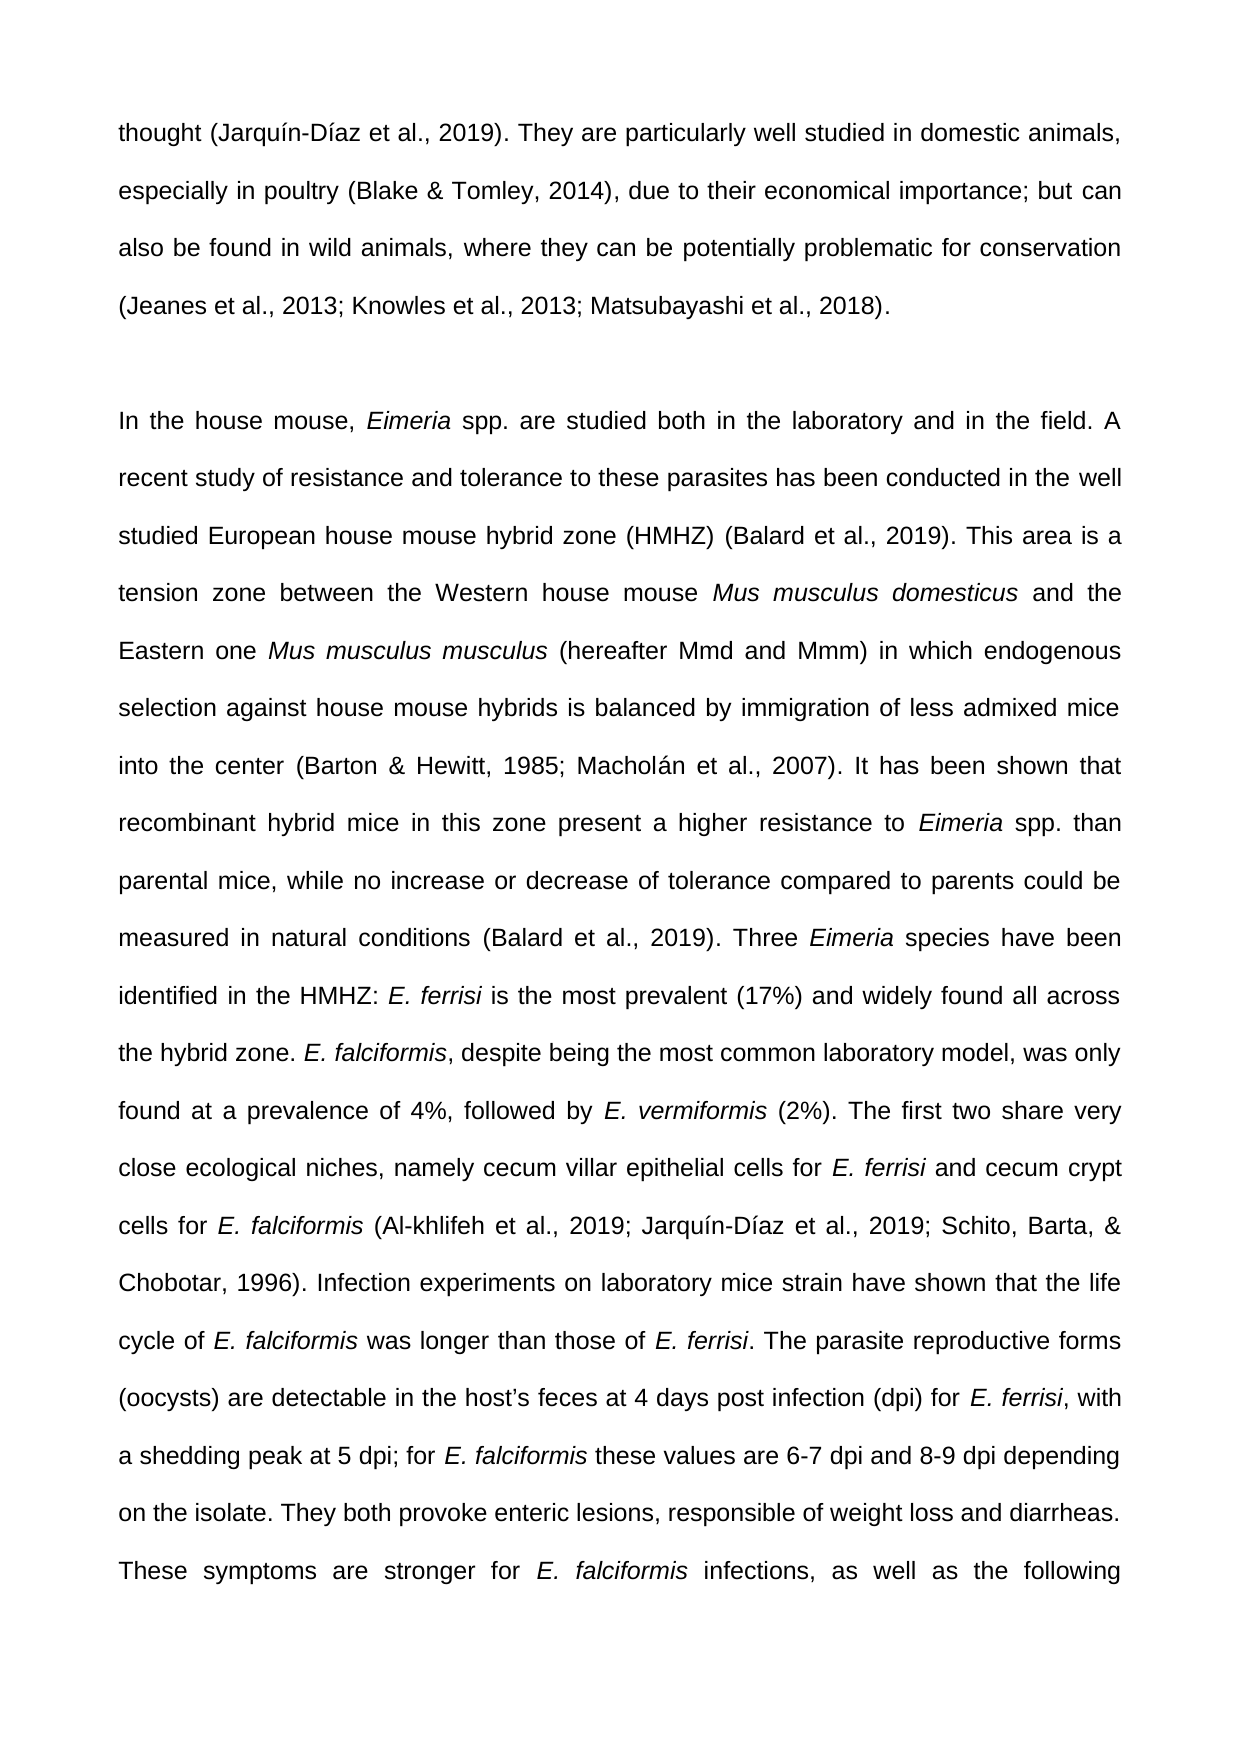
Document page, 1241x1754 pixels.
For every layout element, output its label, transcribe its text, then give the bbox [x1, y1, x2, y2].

text thought (Jarquín-Díaz et al., 2019). They are particularly well studied in domestic animals, especially in poultry (Blake & Tomley, 2014), due to their economical importance; but can also be found in wild animals, where they can be potentially problematic for conservation (Jeanes et al., 2013; Knowles et al., 2013; Matsubayashi et al., 2018). [118, 118, 1122, 319]
text In the house mouse, Eimeria spp. are studied both in the laboratory and in the field. A recent study of resistance and tolerance to these parasites has been conducted in the well studied European house mouse hybrid zone (HMHZ) (Balard et al., 2019). This area is a tension zone between the Western house mouse Mus musculus domesticus and the Eastern one Mus musculus musculus (hereafter Mmd and Mmm) in which endogenous selection against house mouse hybrids is balanced by immigration of less admixed mice into the center (Barton & Hewitt, 1985; Macholán et al., 2007). It has been shown that recombinant hybrid mice in this zone present a higher resistance to Eimeria spp. than parental mice, while no increase or decrease of tolerance compared to parents could be measured in natural conditions (Balard et al., 2019). Three Eimeria species have been identified in the HMHZ: E. ferrisi is the most prevalent (17%) and widely found all across the hybrid zone. E. falciformis, despite being the most common laboratory model, was only found at a prevalence of 4%, followed by E. vermiformis (2%). The first two share very close ecological niches, namely cecum villar epithelial cells for E. ferrisi and cecum crypt cells for E. falciformis (Al-khlifeh et al., 2019; Jarquín-Díaz et al., 2019; Schito, Barta, & Chobotar, 1996). Infection experiments on laboratory mice strain have shown that the life cycle of E. falciformis was longer than those of E. ferrisi. The parasite reproductive forms (oocysts) are detectable in the host’s feces at 4 days post infection (dpi) for E. ferrisi, with a shedding peak at 5 dpi; for E. falciformis these values are 6-7 dpi and 8-9 dpi depending on the isolate. They both provoke enteric lesions, responsible of weight loss and diarrheas. These symptoms are stronger for E. falciformis infections, as well as the following [118, 406, 1122, 1584]
